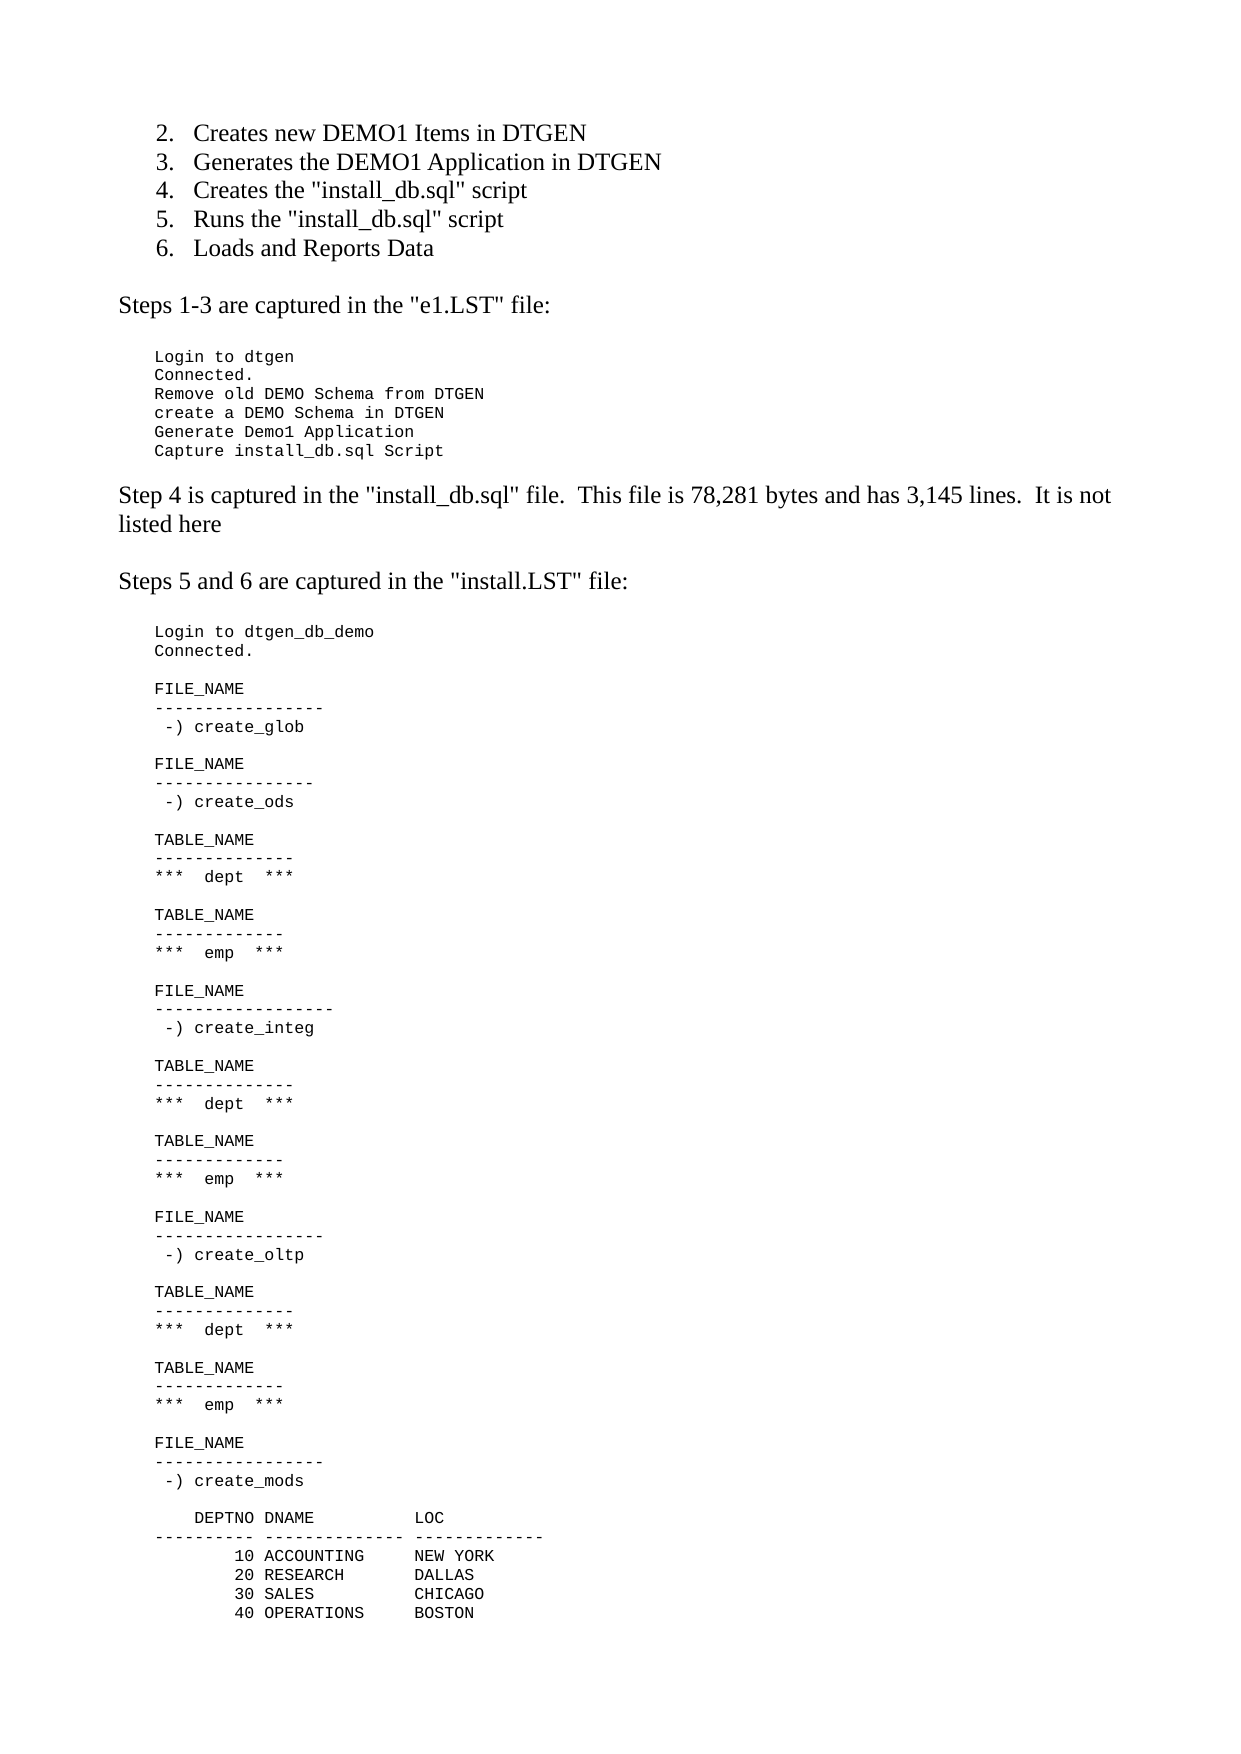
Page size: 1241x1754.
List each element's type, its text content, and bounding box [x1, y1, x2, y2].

text -) create_mods [154, 1472, 1086, 1491]
text ------------- [154, 926, 1086, 944]
text ----------------- [154, 699, 1086, 718]
text FILE_NAME [154, 756, 1086, 775]
text *** dept *** [154, 869, 1086, 888]
text TABLE_NAME [154, 1359, 1086, 1378]
text 30 SALES CHICAGO [154, 1585, 1086, 1604]
text *** emp *** [154, 1397, 1086, 1416]
text Steps 1-3 are captured in the "e1.LST" file: [118, 291, 1122, 319]
text DEPTNO DNAME LOC [154, 1510, 1086, 1529]
text Login to dtgen [154, 348, 1086, 367]
text -) create_integ [154, 1020, 1086, 1039]
text ----------------- [154, 1453, 1086, 1472]
text FILE_NAME [154, 982, 1086, 1001]
text FILE_NAME [154, 1208, 1086, 1227]
list Generates the DEMO1 Application in DTGEN [156, 147, 1122, 176]
text ---------- -------------- ------------- [154, 1529, 1086, 1548]
text Capture install_db.sql Script [154, 442, 1086, 461]
text TABLE_NAME [154, 907, 1086, 926]
text -) create_glob [154, 718, 1086, 737]
text TABLE_NAME [154, 831, 1086, 850]
text -------------- [154, 850, 1086, 869]
text Connected. [154, 367, 1086, 386]
text -) create_ods [154, 793, 1086, 812]
text FILE_NAME [154, 680, 1086, 699]
text *** dept *** [154, 1321, 1086, 1340]
text Steps 5 and 6 are captured in the "install.LST" file: [118, 566, 1122, 595]
list Runs the "install_db.sql" script [156, 204, 1122, 233]
text -------------- [154, 1076, 1086, 1095]
text Generate Demo1 Application [154, 423, 1086, 442]
text 20 RESEARCH DALLAS [154, 1567, 1086, 1585]
text -------------- [154, 1303, 1086, 1321]
text FILE_NAME [154, 1434, 1086, 1453]
text Step 4 is captured in the "install_db.sql" file. This file is 78,281 bytes and has 3,145 lines. It is not listed here [118, 480, 1122, 538]
list Creates the "install_db.sql" script [156, 176, 1122, 204]
text 40 OPERATIONS BOSTON [154, 1604, 1086, 1623]
list Loads and Reports Data [156, 233, 1122, 262]
text Login to dtgen_db_demo [154, 624, 1086, 643]
text Connected. [154, 643, 1086, 662]
text TABLE_NAME [154, 1057, 1086, 1076]
text ------------- [154, 1152, 1086, 1171]
text -) create_oltp [154, 1246, 1086, 1265]
text *** emp *** [154, 1171, 1086, 1189]
text Remove old DEMO Schema from DTGEN [154, 386, 1086, 405]
text *** emp *** [154, 944, 1086, 963]
text create a DEMO Schema in DTGEN [154, 405, 1086, 423]
text TABLE_NAME [154, 1133, 1086, 1152]
text ----------------- [154, 1227, 1086, 1246]
list Creates new DEMO1 Items in DTGEN [156, 118, 1122, 147]
text *** dept *** [154, 1095, 1086, 1114]
text ---------------- [154, 775, 1086, 793]
text ------------------ [154, 1001, 1086, 1020]
text ------------- [154, 1378, 1086, 1397]
text 10 ACCOUNTING NEW YORK [154, 1548, 1086, 1567]
text TABLE_NAME [154, 1284, 1086, 1303]
